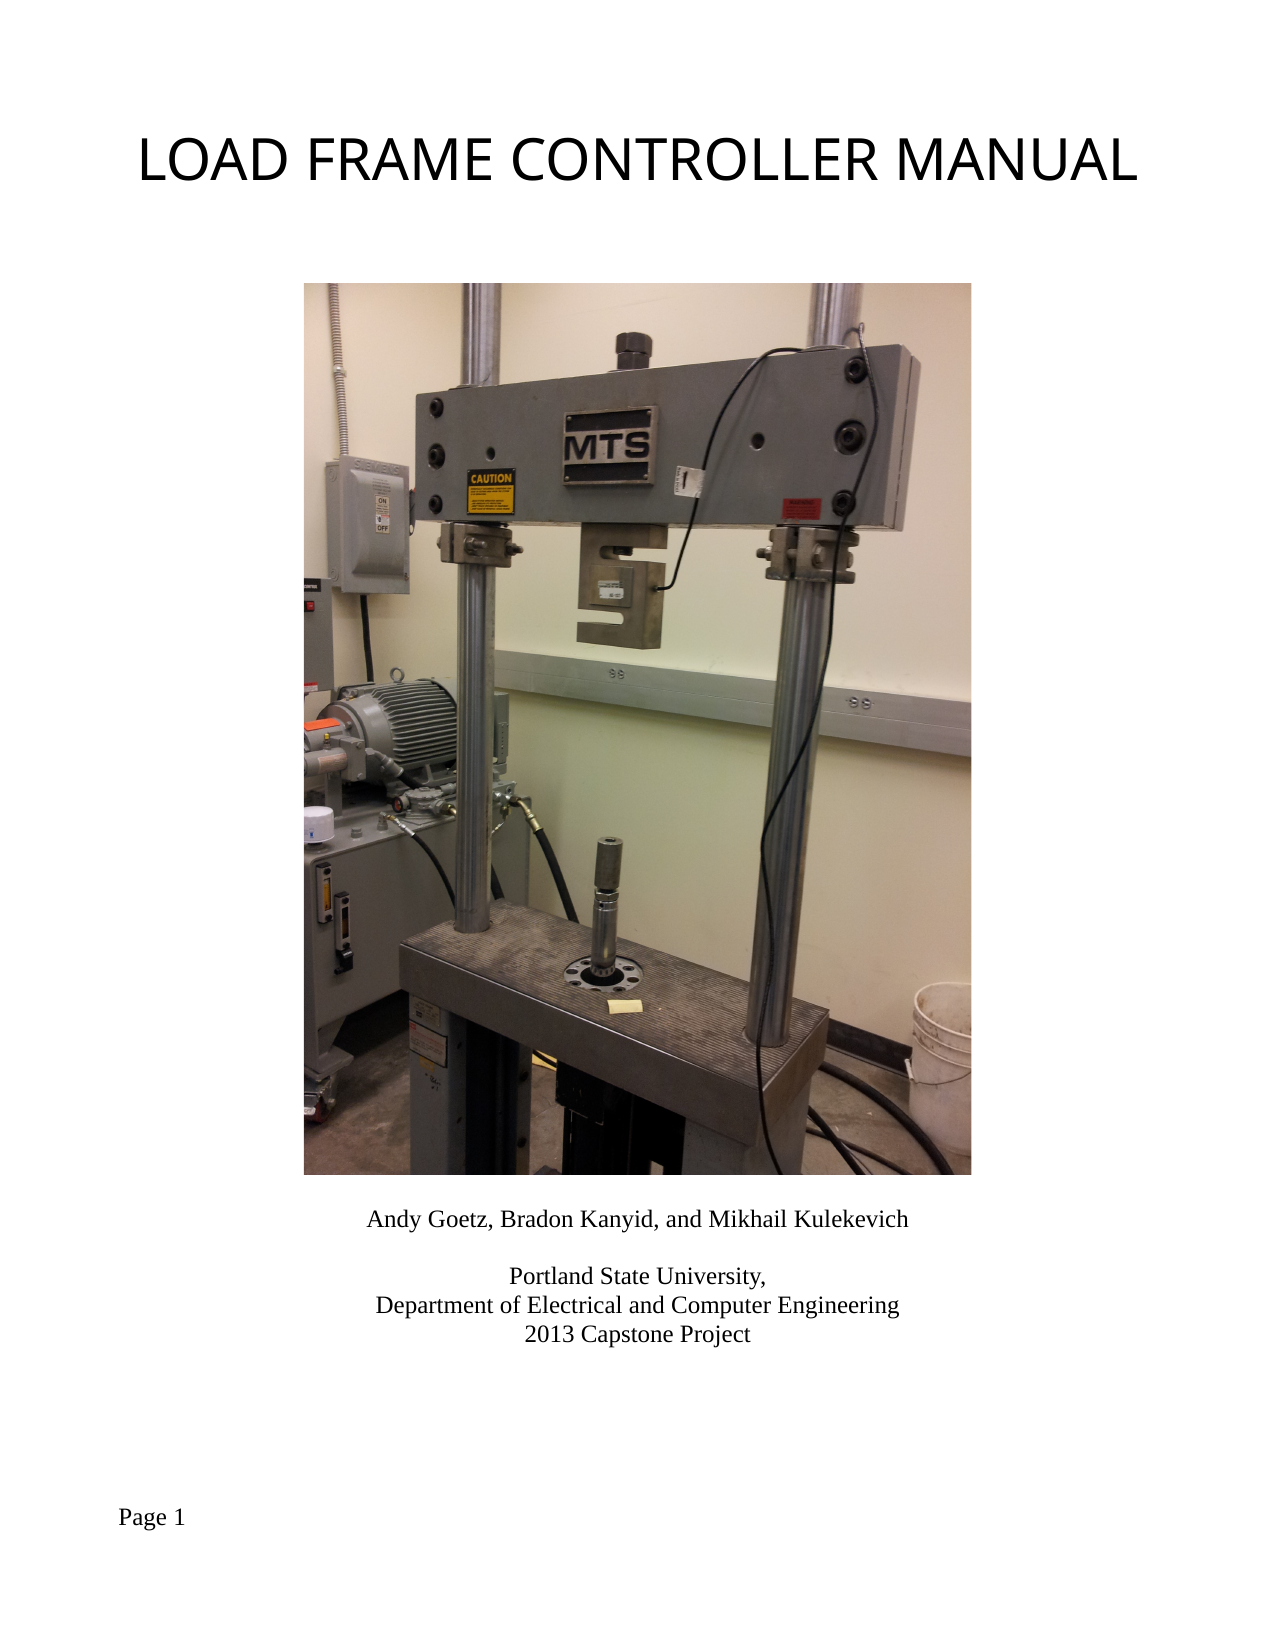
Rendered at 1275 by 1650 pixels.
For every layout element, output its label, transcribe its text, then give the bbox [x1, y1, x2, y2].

text Portland State University, [118, 1261, 1157, 1290]
picture [303, 283, 972, 1175]
text 2013 Capstone Project [118, 1319, 1157, 1348]
text LOAD FRAME CONTROLLER MANUAL [118, 118, 1157, 198]
text Department of Electrical and Computer Engineering [118, 1290, 1157, 1319]
text Andy Goetz, Bradon Kanyid, and Mikhail Kulekevich [118, 1204, 1157, 1233]
